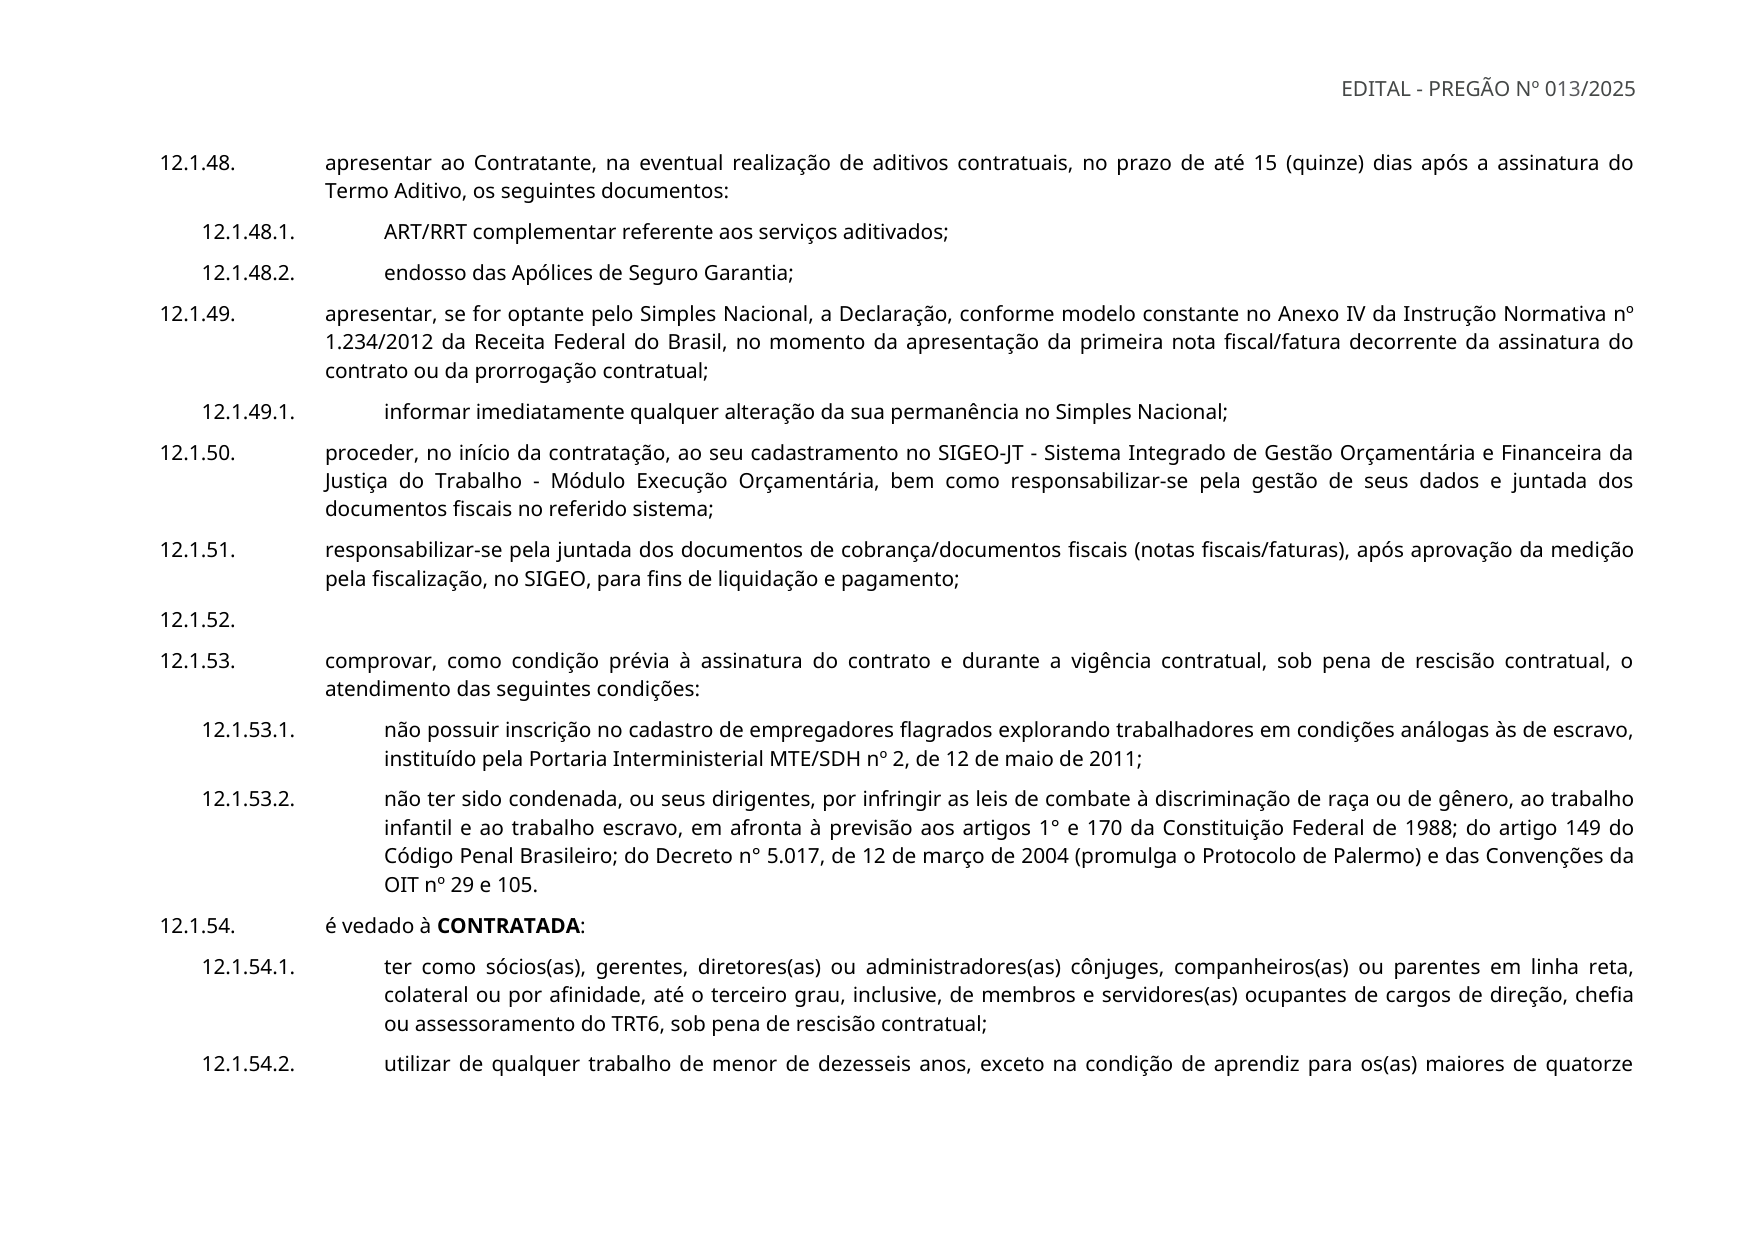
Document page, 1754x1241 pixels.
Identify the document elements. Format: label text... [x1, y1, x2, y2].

list ART/RRT complementar referente aos serviços aditivados; [295, 217, 1636, 246]
list não ter sido condenada, ou seus dirigentes, por infringir as leis de combate à discriminação de raça ou de gênero, ao trabalho infantil e ao trabalho escravo, em afronta à previsão aos artigos 1° e 170 da Constituição Federal de 1988; do artigo 149 do Código Penal Brasileiro; do Decreto n° 5.017, de 12 de março de 2004 (promulga o Protocolo de Palermo) e das Convenções da OIT nº 29 e 105. [295, 784, 1636, 898]
list responsabilizar-se pela juntada dos documentos de cobrança/documentos fiscais (notas fiscais/faturas), após aprovação da medição pela fiscalização, no SIGEO, para fins de liquidação e pagamento; [236, 536, 1636, 592]
list não possuir inscrição no cadastro de empregadores flagrados explorando trabalhadores em condições análogas às de escravo, instituído pela Portaria Interministerial MTE/SDH nº 2, de 12 de maio de 2011; [295, 715, 1636, 772]
list informar imediatamente qualquer alteração da sua permanência no Simples Nacional; [295, 397, 1636, 425]
list endosso das Apólices de Seguro Garantia; [295, 258, 1636, 286]
list utilizar de qualquer trabalho de menor de dezesseis anos, exceto na condição de aprendiz para os(as) maiores de quatorze [295, 1049, 1636, 1078]
list apresentar ao Contratante, na eventual realização de aditivos contratuais, no prazo de até 15 (quinze) dias após a assinatura do Termo Aditivo, os seguintes documentos: [236, 148, 1636, 204]
list apresentar, se for optante pelo Simples Nacional, a Declaração, conforme modelo constante no Anexo IV da Instrução Normativa nº 1.234/2012 da Receita Federal do Brasil, no momento da apresentação da primeira nota fiscal/fatura decorrente da assinatura do contrato ou da prorrogação contratual; [236, 299, 1636, 384]
list ter como sócios(as), gerentes, diretores(as) ou administradores(as) cônjuges, companheiros(as) ou parentes em linha reta, colateral ou por afinidade, até o terceiro grau, inclusive, de membros e servidores(as) ocupantes de cargos de direção, chefia ou assessoramento do TRT6, sob pena de rescisão contratual; [295, 952, 1636, 1037]
list é vedado à CONTRATADA: [236, 911, 1636, 939]
list proceder, no início da contratação, ao seu cadastramento no SIGEO-JT - Sistema Integrado de Gestão Orçamentária e Financeira da Justiça do Trabalho - Módulo Execução Orçamentária, bem como responsabilizar-se pela gestão de seus dados e juntada dos documentos fiscais no referido sistema; [236, 438, 1636, 523]
list comprovar, como condição prévia à assinatura do contrato e durante a vigência contratual, sob pena de rescisão contratual, o atendimento das seguintes condições: [236, 646, 1636, 703]
